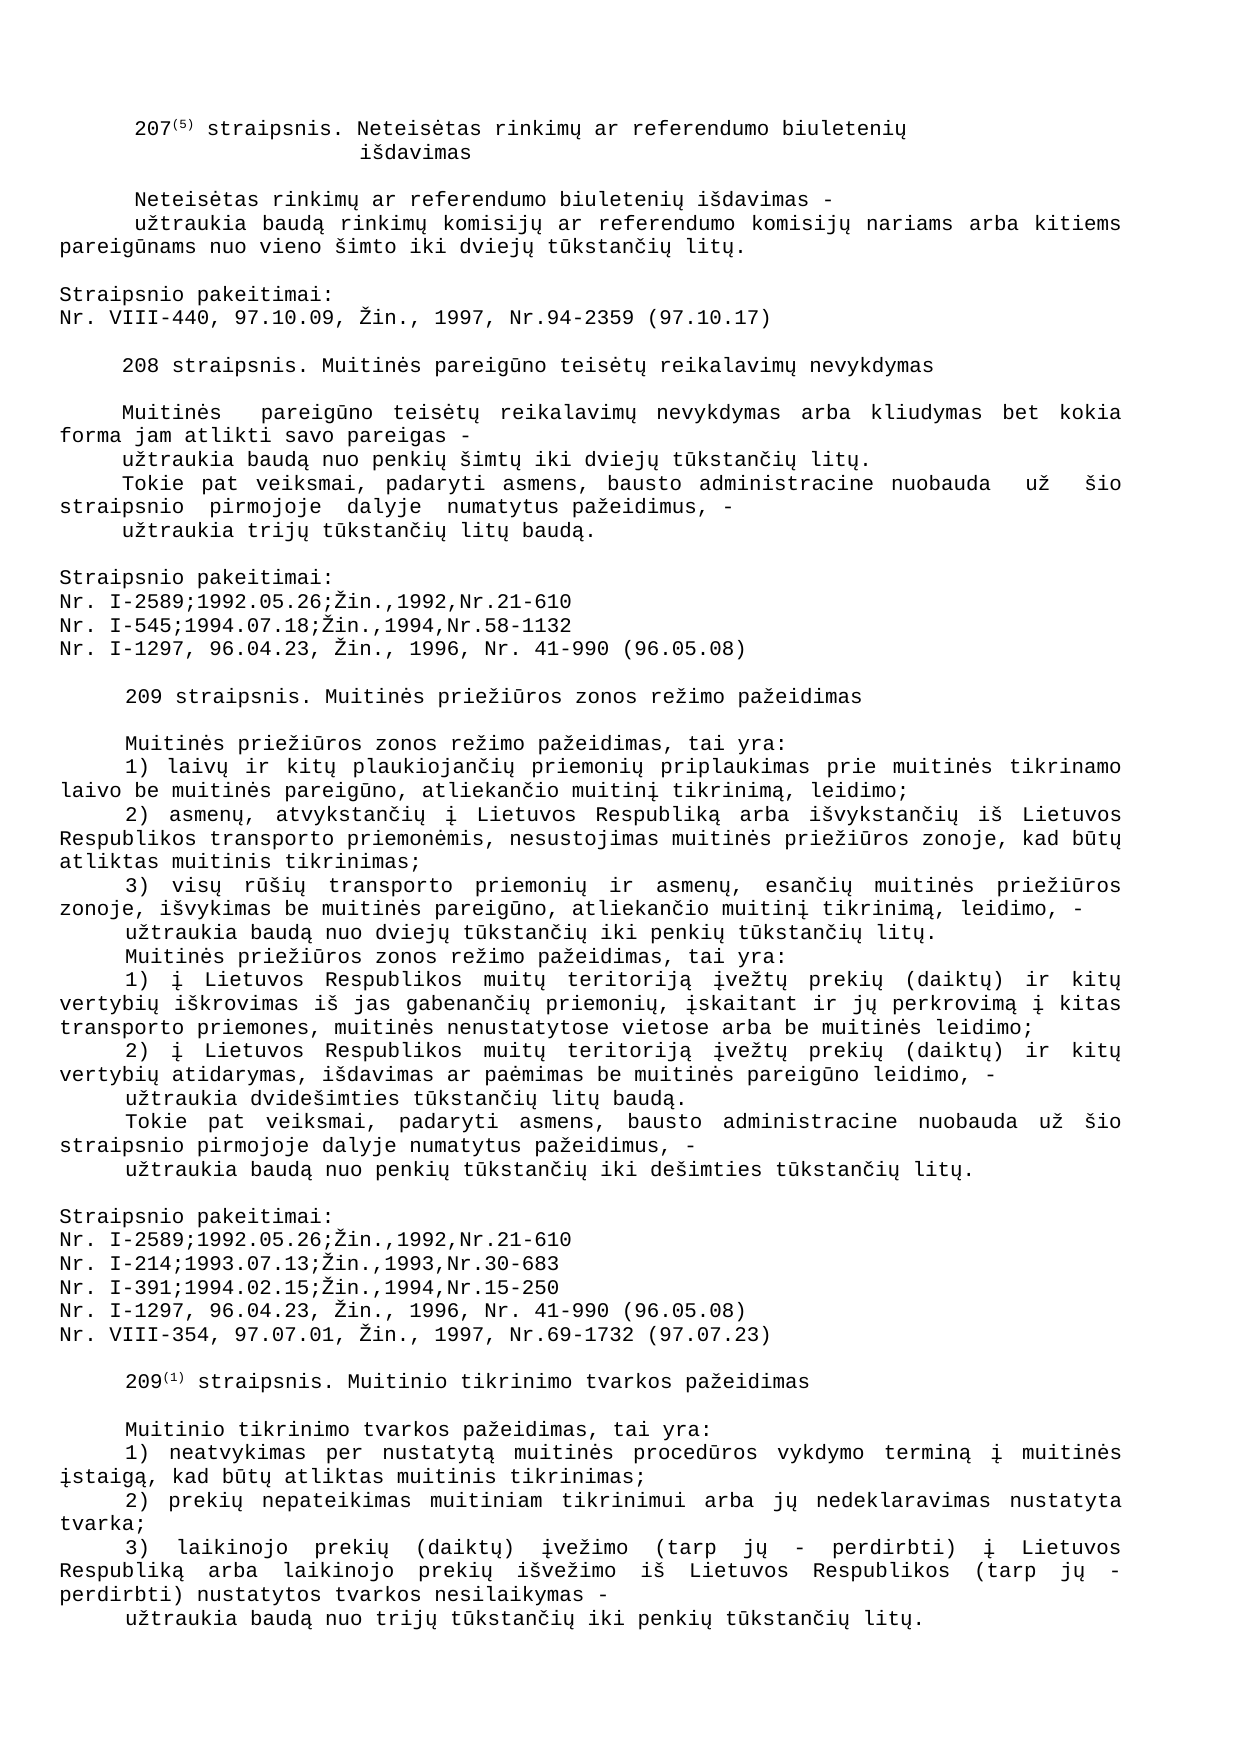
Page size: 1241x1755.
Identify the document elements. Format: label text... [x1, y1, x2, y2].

text užtraukia trijų tūkstančių litų baudą. [59, 520, 1122, 544]
text 207(5) straipsnis. Neteisėtas rinkimų ar referendumo biuletenių [59, 118, 1122, 142]
text Muitinės priežiūros zonos režimo pažeidimas, tai yra: [59, 946, 1122, 969]
text 1) neatvykimas per nustatytą muitinės procedūros vykdymo terminą į muitinės įstaigą, kad būtų atliktas muitinis tikrinimas; [59, 1442, 1122, 1489]
text 2) į Lietuvos Respublikos muitų teritoriją įvežtų prekių (daiktų) ir kitų vertybių atidarymas, išdavimas ar paėmimas be muitinės pareigūno leidimo, - [59, 1040, 1122, 1088]
text Neteisėtas rinkimų ar referendumo biuletenių išdavimas - [59, 189, 1122, 213]
text 2) asmenų, atvykstančių į Lietuvos Respubliką arba išvykstančių iš Lietuvos Respublikos transporto priemonėmis, nesustojimas muitinės priežiūros zonoje, kad būtų atliktas muitinis tikrinimas; [59, 804, 1122, 875]
text Nr. VIII-440, 97.10.09, Žin., 1997, Nr.94-2359 (97.10.17) [59, 307, 1122, 331]
text Nr. I-1297, 96.04.23, Žin., 1996, Nr. 41-990 (96.05.08) [59, 638, 1122, 662]
text Nr. I-545;1994.07.18;Žin.,1994,Nr.58-1132 [59, 615, 1122, 638]
text Nr. I-391;1994.02.15;Žin.,1994,Nr.15-250 [59, 1277, 1122, 1300]
text Straipsnio pakeitimai: [59, 284, 1122, 307]
text užtraukia baudą nuo dviejų tūkstančių iki penkių tūkstančių litų. [59, 922, 1122, 946]
text Tokie pat veiksmai, padaryti asmens, bausto administracine nuobauda už šio straipsnio pirmojoje dalyje numatytus pažeidimus, - [59, 473, 1122, 520]
text 209(1) straipsnis. Muitinio tikrinimo tvarkos pažeidimas [59, 1371, 1122, 1395]
text Muitinio tikrinimo tvarkos pažeidimas, tai yra: [59, 1419, 1122, 1442]
text 3) laikinojo prekių (daiktų) įvežimo (tarp jų - perdirbti) į Lietuvos Respubliką arba laikinojo prekių išvežimo iš Lietuvos Respublikos (tarp jų - perdirbti) nustatytos tvarkos nesilaikymas - [59, 1537, 1122, 1608]
text užtraukia baudą rinkimų komisijų ar referendumo komisijų nariams arba kitiems pareigūnams nuo vieno šimto iki dviejų tūkstančių litų. [59, 213, 1122, 260]
text Tokie pat veiksmai, padaryti asmens, bausto administracine nuobauda už šio straipsnio pirmojoje dalyje numatytus pažeidimus, - [59, 1111, 1122, 1158]
text užtraukia baudą nuo penkių šimtų iki dviejų tūkstančių litų. [59, 449, 1122, 473]
text 209 straipsnis. Muitinės priežiūros zonos režimo pažeidimas [59, 686, 1122, 709]
text užtraukia dvidešimties tūkstančių litų baudą. [59, 1088, 1122, 1111]
text 208 straipsnis. Muitinės pareigūno teisėtų reikalavimų nevykdymas [59, 354, 1122, 378]
text 1) į Lietuvos Respublikos muitų teritoriją įvežtų prekių (daiktų) ir kitų vertybių iškrovimas iš jas gabenančių priemonių, įskaitant ir jų perkrovimą į kitas transporto priemones, muitinės nenustatytose vietose arba be muitinės leidimo; [59, 969, 1122, 1040]
text užtraukia baudą nuo trijų tūkstančių iki penkių tūkstančių litų. [59, 1608, 1122, 1631]
text Muitinės pareigūno teisėtų reikalavimų nevykdymas arba kliudymas bet kokia forma jam atlikti savo pareigas - [59, 402, 1122, 449]
text Nr. I-1297, 96.04.23, Žin., 1996, Nr. 41-990 (96.05.08) [59, 1300, 1122, 1324]
text Muitinės priežiūros zonos režimo pažeidimas, tai yra: [59, 733, 1122, 757]
text Nr. I-2589;1992.05.26;Žin.,1992,Nr.21-610 [59, 1229, 1122, 1253]
text Nr. VIII-354, 97.07.01, Žin., 1997, Nr.69-1732 (97.07.23) [59, 1324, 1122, 1348]
text 1) laivų ir kitų plaukiojančių priemonių priplaukimas prie muitinės tikrinamo laivo be muitinės pareigūno, atliekančio muitinį tikrinimą, leidimo; [59, 757, 1122, 804]
text Nr. I-214;1993.07.13;Žin.,1993,Nr.30-683 [59, 1253, 1122, 1277]
text 3) visų rūšių transporto priemonių ir asmenų, esančių muitinės priežiūros zonoje, išvykimas be muitinės pareigūno, atliekančio muitinį tikrinimą, leidimo, - [59, 875, 1122, 922]
text Straipsnio pakeitimai: [59, 1206, 1122, 1229]
text užtraukia baudą nuo penkių tūkstančių iki dešimties tūkstančių litų. [59, 1158, 1122, 1182]
text 2) prekių nepateikimas muitiniam tikrinimui arba jų nedeklaravimas nustatyta tvarka; [59, 1489, 1122, 1537]
text Nr. I-2589;1992.05.26;Žin.,1992,Nr.21-610 [59, 591, 1122, 615]
text Straipsnio pakeitimai: [59, 567, 1122, 591]
text išdavimas [59, 142, 1122, 165]
